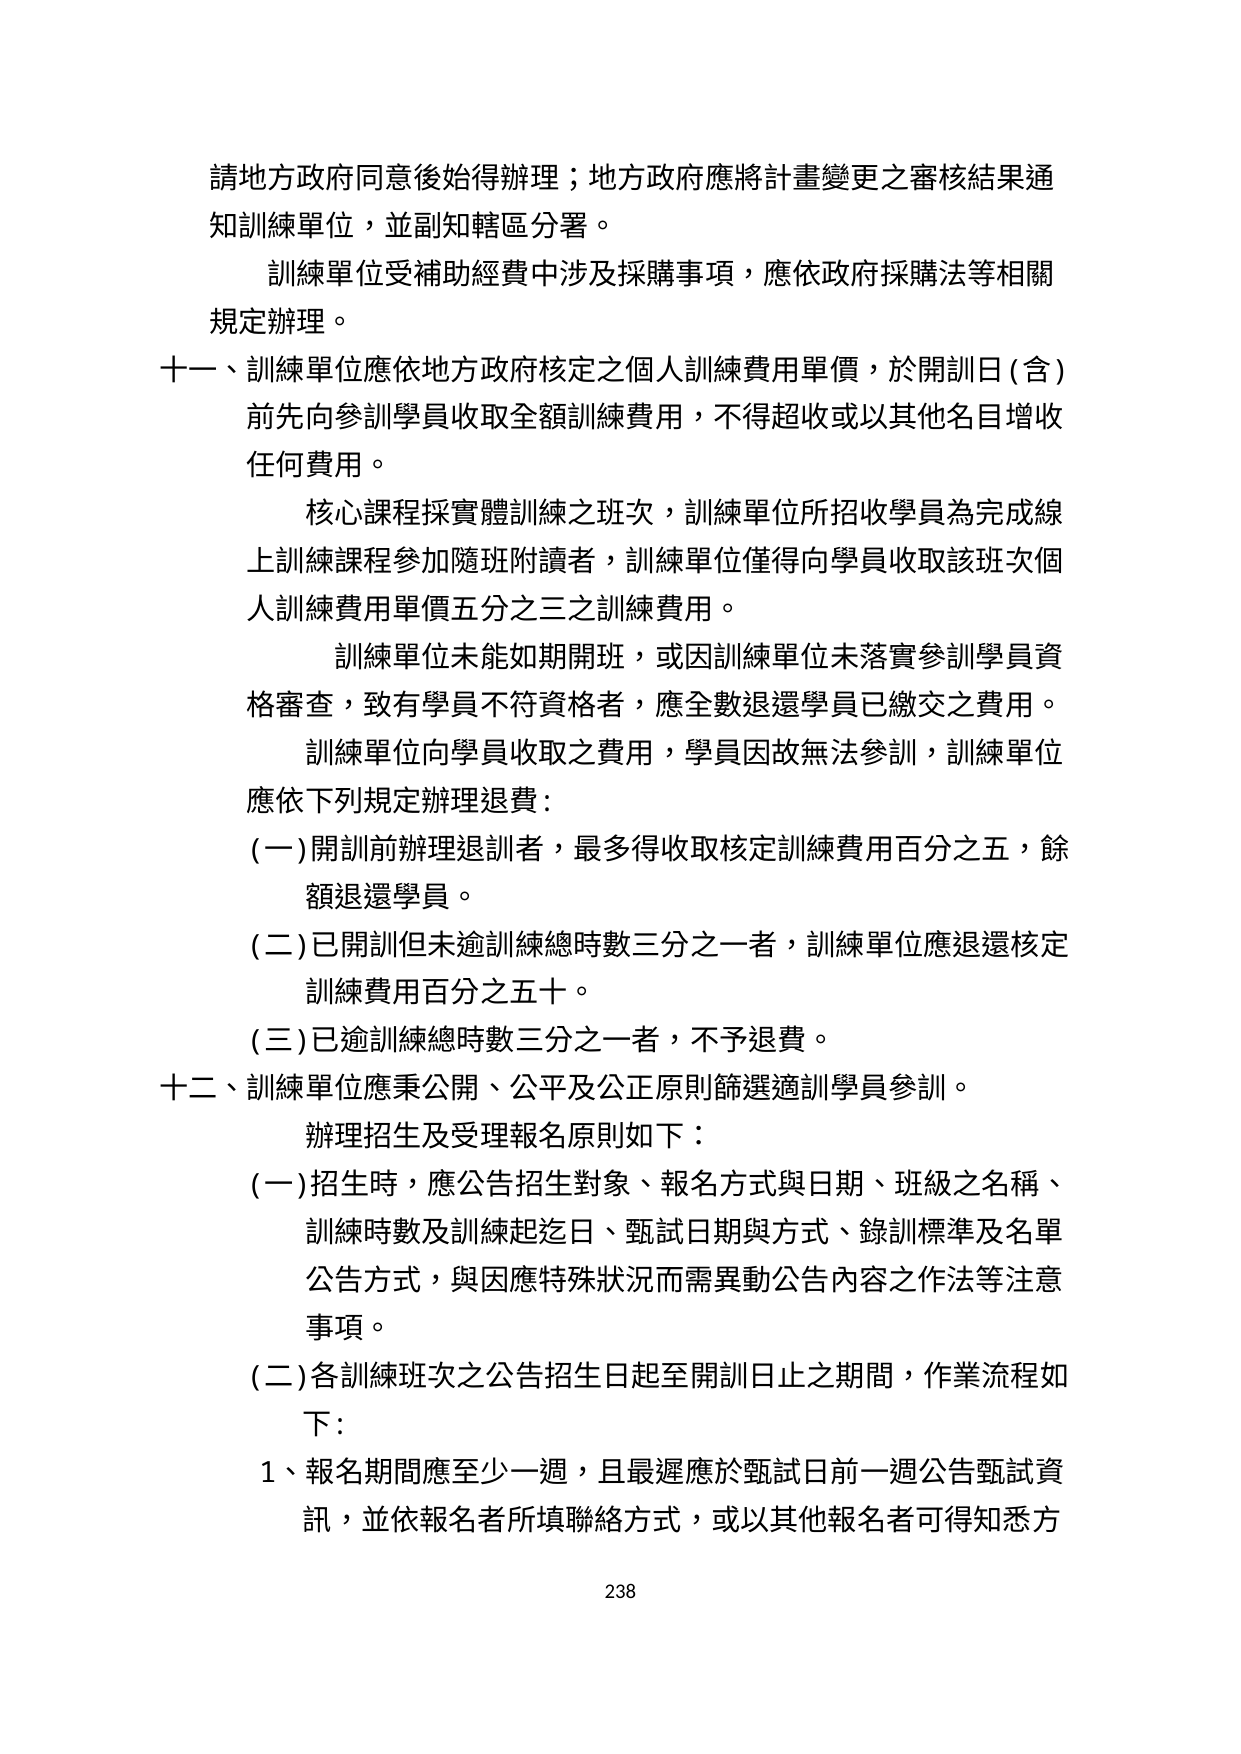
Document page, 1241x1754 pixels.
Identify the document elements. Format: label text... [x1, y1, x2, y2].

table_cell 十一、訓練單位應依地方政府核定之個人訓練費用單價，於開訓日(含)前先向參訓學員收取全額訓練費用，不得超收或以其他名目增收任何費用。 核心課程採實體訓練之班次，訓練單位所招收學員為完成線上訓練課程參加隨班附讀者，訓練單位僅得向學員收取該班次個人訓練費用單價五分之三之訓練費用。 訓練單位未能如期開班，或因訓練單位未落實參訓學員資格審查，致有學員不符資格者，應全數退還學員已繳交之費用。 訓練單位向學員收取之費用，學員因故無法參訓，訓練單位應依下列規定辦理退費: (一)開訓前辦理退訓者，最多得收取核定訓練費用百分之五，餘額退還學員。 (二)已開訓但未逾訓練總時數三分之一者，訓練單位應退還核定訓練費用百分之五十。 (三)已逾訓練總時數三分之一者，不予退費。 [156, 342, 1086, 1060]
table_cell 十二、訓練單位應秉公開、公平及公正原則篩選適訓學員參訓。 辦理招生及受理報名原則如下： (一)招生時，應公告招生對象、報名方式與日期、班級之名稱、訓練時數及訓練起迄日、甄試日期與方式、錄訓標準及名單公告方式，與因應特殊狀況而需異動公告內容之作法等注意事項。 (二)各訓練班次之公告招生日起至開訓日止之期間，作業流程如下: 1、報名期間應至少一週，且最遲應於甄試日前一週公告甄試資訊，並依報名者所填聯絡方式，或以其他報名者可得知悉方 [156, 1060, 1086, 1539]
table_cell 請地方政府同意後始得辦理；地方政府應將計畫變更之審核結果通知訓練單位，並副知轄區分署。 訓練單位受補助經費中涉及採購事項，應依政府採購法等相關規定辦理。 [156, 150, 1086, 342]
